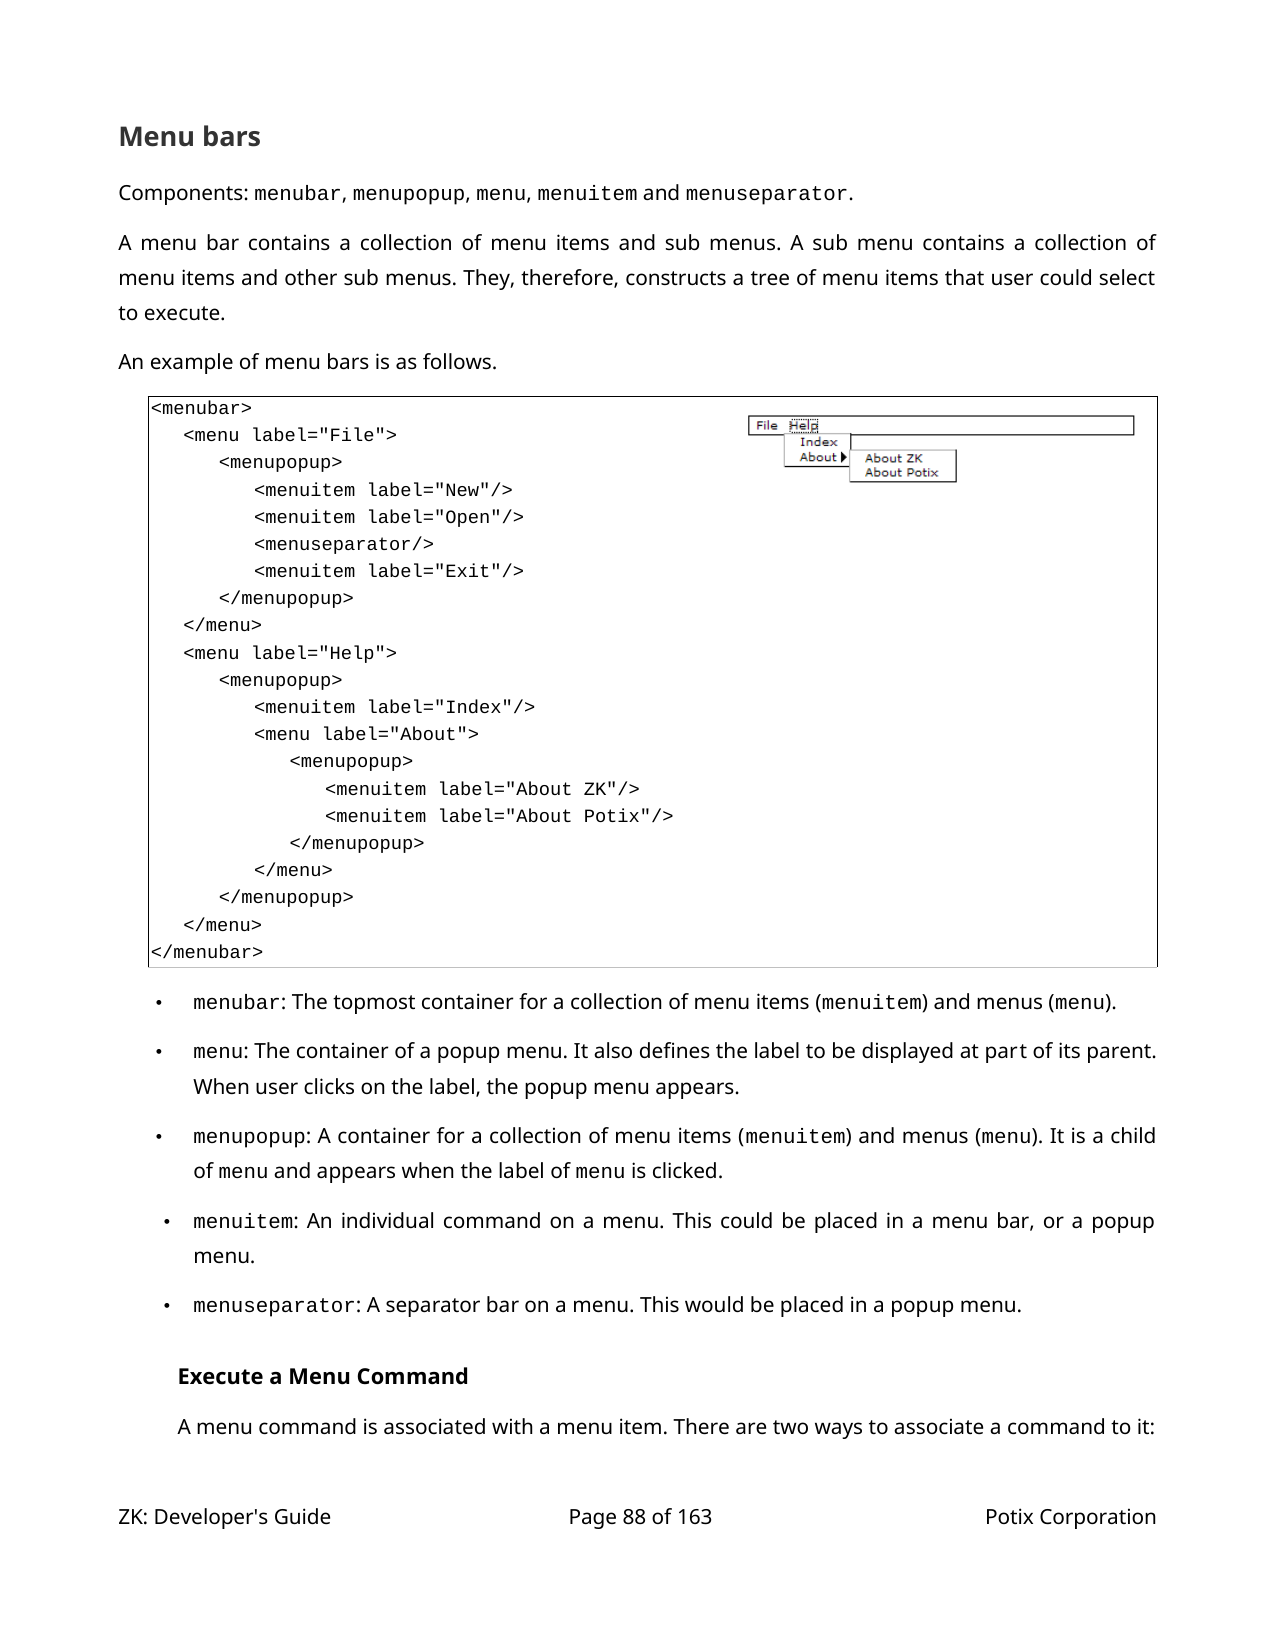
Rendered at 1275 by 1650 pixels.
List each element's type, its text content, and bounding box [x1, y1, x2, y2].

text </menupopup> [149, 831, 1157, 855]
text <menu label="About"> [149, 722, 1157, 746]
text [1139, 423, 1157, 447]
text A menu command is associated with a menu item. There are two ways to associate a command to it: [177, 1412, 1157, 1440]
picture [746, 412, 1139, 485]
text </menu> [149, 858, 1157, 882]
text [1139, 450, 1157, 474]
text <menuitem label="About ZK"/> [149, 776, 1157, 801]
text </menupopup> [149, 586, 1157, 610]
list menuitem: An individual command on a menu. This could be placed in a menu bar, or a popup menu. [164, 1206, 1157, 1269]
list menupopup: A container for a collection of menu items (menuitem) and menus (menu). It is a child of menu and appears when the label of menu is clicked. [156, 1121, 1157, 1185]
text An example of menu bars is as follows. [118, 347, 1157, 375]
subtitle Menu bars [118, 118, 1157, 155]
text </menupopup> [149, 885, 1157, 909]
text <menupopup> [149, 450, 746, 474]
text <menuseparator/> [149, 532, 1157, 556]
subtitle Execute a Menu Command [177, 1361, 1157, 1391]
text Components: menubar, menupopup, menu, menuitem and menuseparator. [118, 178, 1157, 207]
list menuseparator: A separator bar on a menu. This would be placed in a popup menu. [164, 1290, 1157, 1319]
list menubar: The topmost container for a collection of menu items (menuitem) and menus (menu). [156, 987, 1157, 1016]
text <menuitem label="Index"/> [149, 695, 1157, 719]
text <menuitem label="Open"/> [149, 504, 1157, 529]
text <menu label="Help"> [149, 641, 1157, 665]
text </menu> [149, 912, 1157, 937]
text <menupopup> [149, 668, 1157, 692]
text </menubar> [149, 939, 1157, 967]
text </menu> [149, 613, 1157, 638]
text <menubar> [149, 397, 1157, 420]
text <menuitem label="About Potix"/> [149, 804, 1157, 828]
text <menuitem label="Exit"/> [149, 559, 1157, 583]
text <menu label="File"> [149, 423, 746, 447]
text <menupopup> [149, 749, 1157, 773]
list menu: The container of a popup menu. It also defines the label to be displayed at part of its parent. When user clicks on the label, the popup menu appears. [156, 1037, 1157, 1100]
text A menu bar contains a collection of menu items and sub menus. A sub menu contains a collection of menu items and other sub menus. They, therefore, constructs a tree of menu items that user could select to execute. [118, 228, 1157, 326]
text <menuitem label="New"/> [149, 477, 1157, 502]
